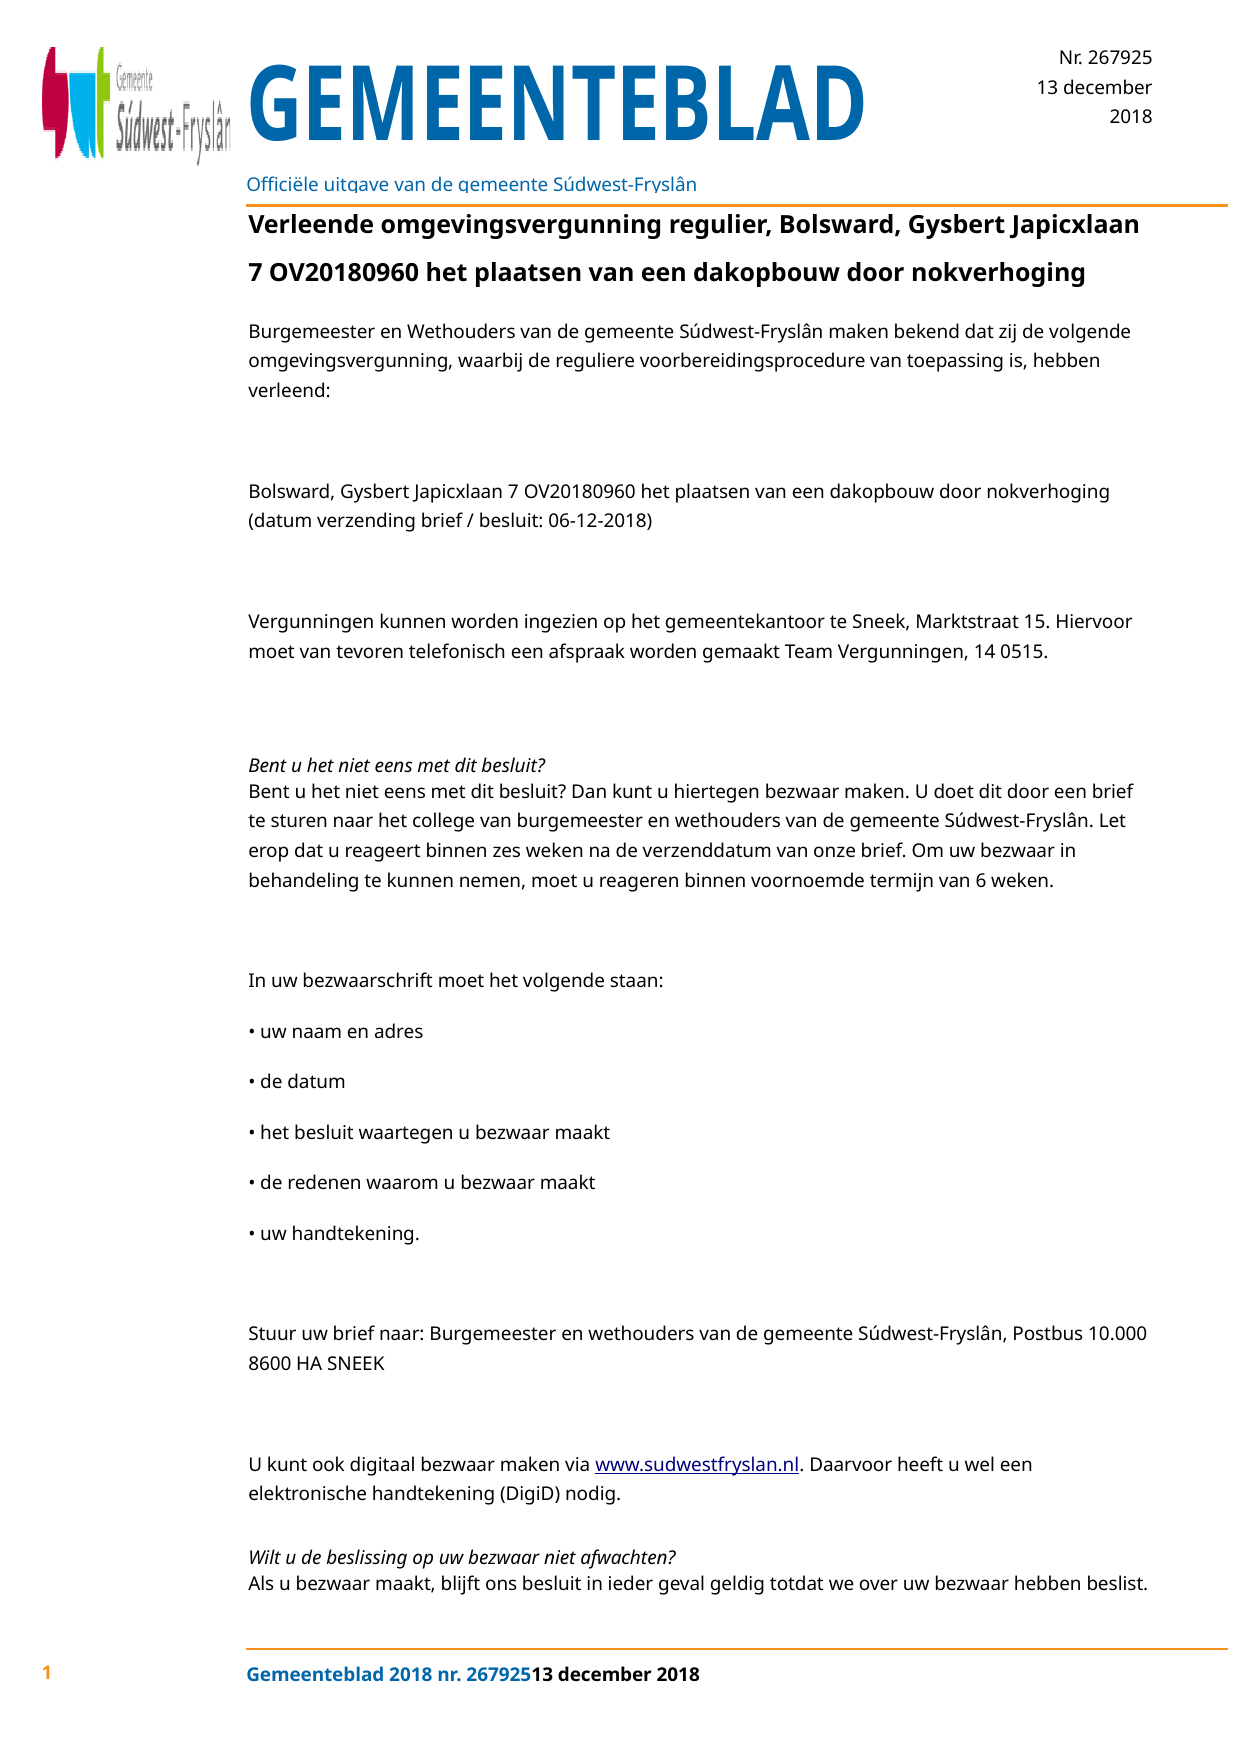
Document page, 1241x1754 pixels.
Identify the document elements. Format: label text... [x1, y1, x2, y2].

text Bent u het niet eens met dit besluit? [248, 752, 1152, 778]
text Burgemeester en Wethouders van de gemeente Súdwest-Fryslân maken bekend dat zij de volgende omgevingsvergunning, waarbij de reguliere voorbereidingsprocedure van toepassing is, hebben verleend: [248, 318, 1152, 403]
text Als u bezwaar maakt, blijft ons besluit in ieder geval geldig totdat we over uw bezwaar hebben beslist. [248, 1570, 1152, 1596]
picture [41, 47, 231, 172]
text U kunt ook digitaal bezwaar maken via www.sudwestfryslan.nl. Daarvoor heeft u wel een elektronische handtekening (DigiD) nodig. [248, 1451, 1152, 1506]
text • de redenen waarom u bezwaar maakt [248, 1169, 1152, 1195]
text • de datum [248, 1068, 1152, 1094]
text Bent u het niet eens met dit besluit? Dan kunt u hiertegen bezwaar maken. U doet dit door een brief te sturen naar het college van burgemeester en wethouders van de gemeente Súdwest-Fryslân. Let erop dat u reageert binnen zes weken na de verzenddatum van onze brief. Om uw bezwaar in behandeling te kunnen nemen, moet u reageren binnen voornoemde termijn van 6 weken. [248, 778, 1152, 892]
text Verleende omgevingsvergunning regulier, Bolsward, Gysbert Japicxlaan 7 OV20180960 het plaatsen van een dakopbouw door nokverhoging [248, 207, 1152, 288]
text • het besluit waartegen u bezwaar maakt [248, 1119, 1152, 1144]
text • uw handtekening. [248, 1220, 1152, 1245]
text Vergunningen kunnen worden ingezien op het gemeentekantoor te Sneek, Marktstraat 15. Hiervoor moet van tevoren telefonisch een afspraak worden gemaakt Team Vergunningen, 14 0515. [248, 608, 1152, 664]
text Stuur uw brief naar: Burgemeester en wethouders van de gemeente Súdwest-Fryslân, Postbus 10.000 8600 HA SNEEK [248, 1321, 1152, 1376]
text In uw bezwaarschrift moet het volgende staan: [248, 968, 1152, 993]
text • uw naam en adres [248, 1018, 1152, 1044]
text Wilt u de beslissing op uw bezwaar niet afwachten? [248, 1544, 1152, 1570]
text Bolsward, Gysbert Japicxlaan 7 OV20180960 het plaatsen van een dakopbouw door nokverhoging (datum verzending brief / besluit: 06-12-2018) [248, 478, 1152, 533]
